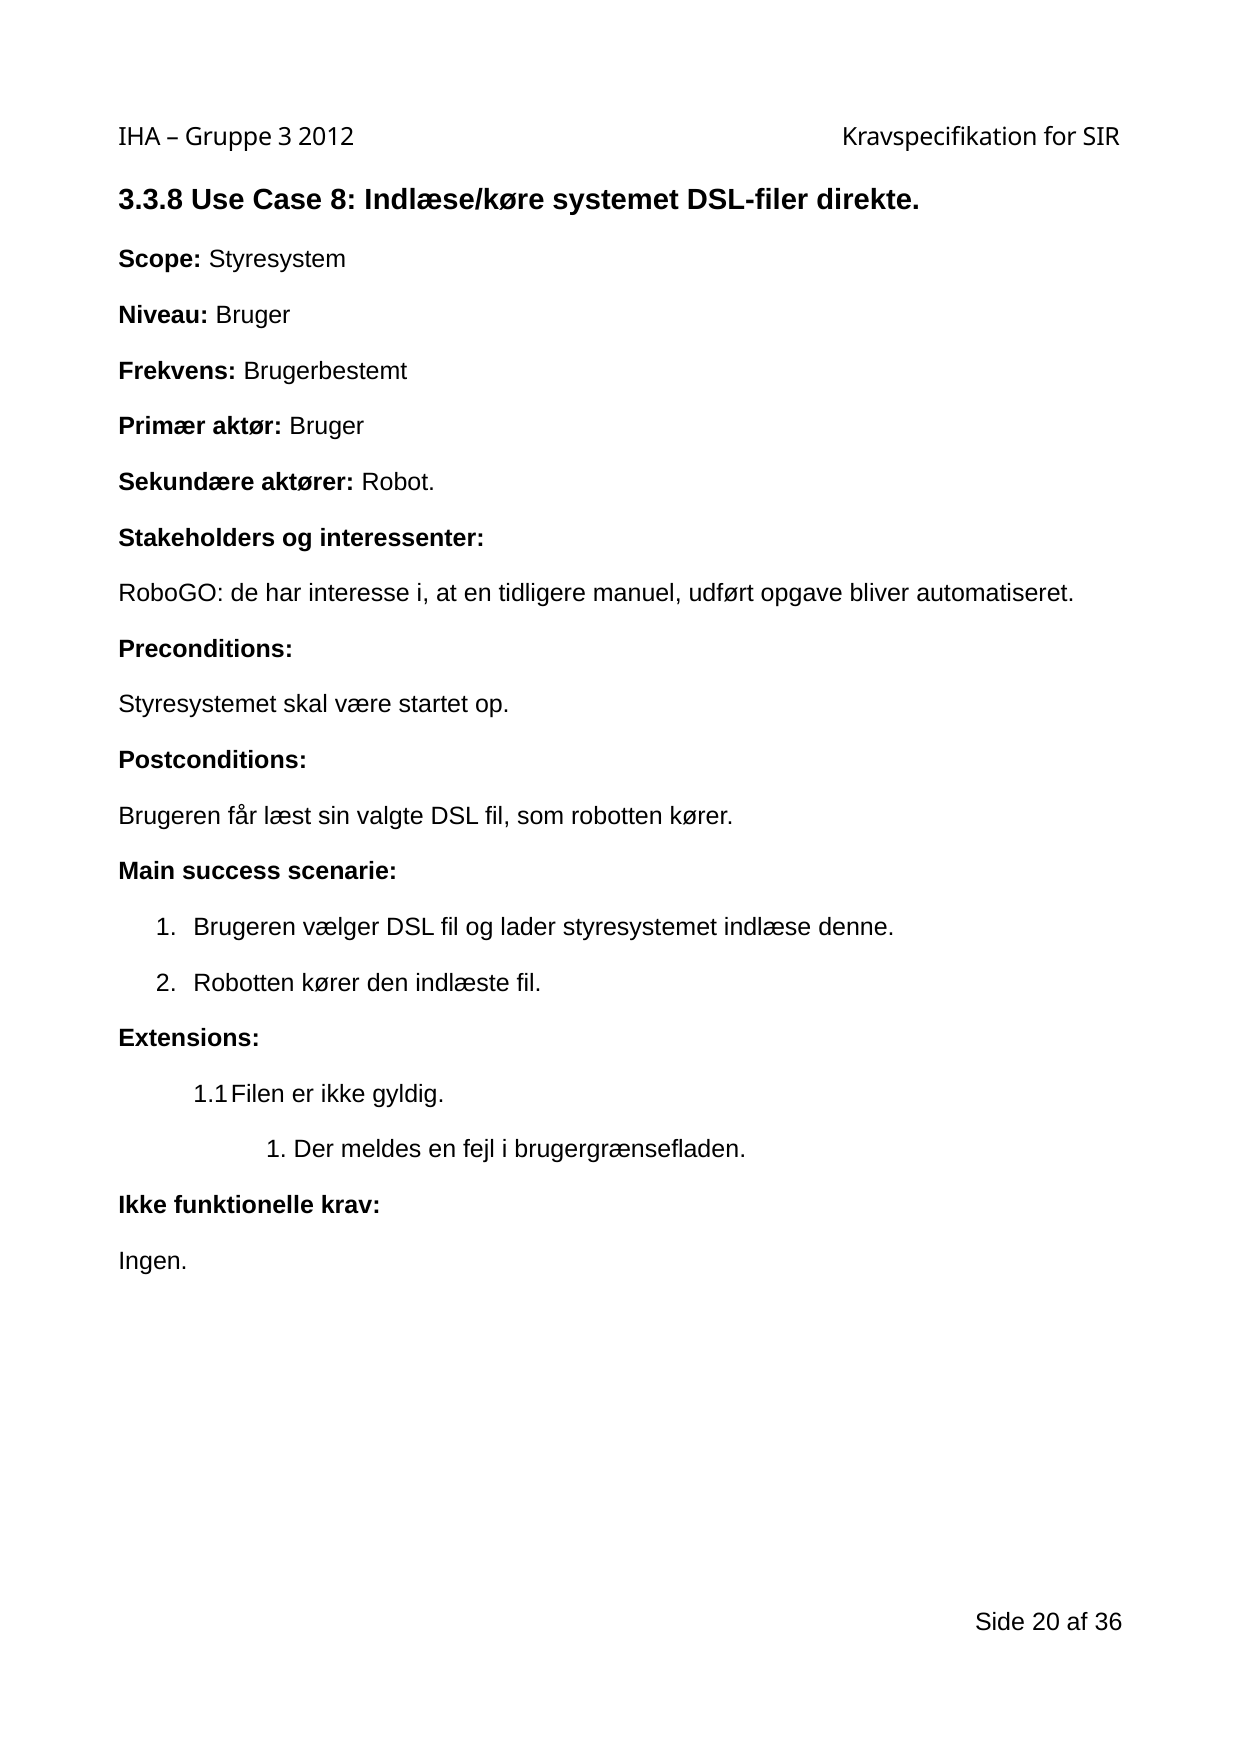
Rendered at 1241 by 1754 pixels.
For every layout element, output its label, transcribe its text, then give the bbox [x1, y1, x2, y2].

text Preconditions: [118, 634, 1122, 663]
list Filen er ikke gyldig. [193, 1079, 1122, 1108]
text Ingen. [118, 1246, 1122, 1274]
text Niveau: Bruger [118, 300, 1122, 329]
list Brugeren vælger DSL fil og lader styresystemet indlæse denne. [156, 912, 1122, 941]
text Ikke funktionelle krav: [118, 1190, 1122, 1219]
text Sekundære aktører: Robot. [118, 467, 1122, 496]
text Brugeren får læst sin valgte DSL fil, som robotten kører. [118, 801, 1122, 829]
text Extensions: [118, 1023, 1122, 1052]
subtitle 3.3.8 Use Case 8: Indlæse/køre systemet DSL-filer direkte. [118, 182, 1122, 215]
list Robotten kører den indlæste fil. [156, 968, 1122, 996]
text Frekvens: Brugerbestemt [118, 356, 1122, 384]
text RoboGO: de har interesse i, at en tidligere manuel, udført opgave bliver automatiseret. [118, 578, 1122, 607]
text Styresystemet skal være startet op. [118, 689, 1122, 718]
text Postconditions: [118, 745, 1122, 774]
text Main success scenarie: [118, 856, 1122, 885]
text 1. Der meldes en fejl i brugergrænsefladen. [118, 1134, 1122, 1163]
text Primær aktør: Bruger [118, 411, 1122, 440]
text Stakeholders og interessenter: [118, 523, 1122, 551]
text Scope: Styresystem [118, 244, 1122, 273]
